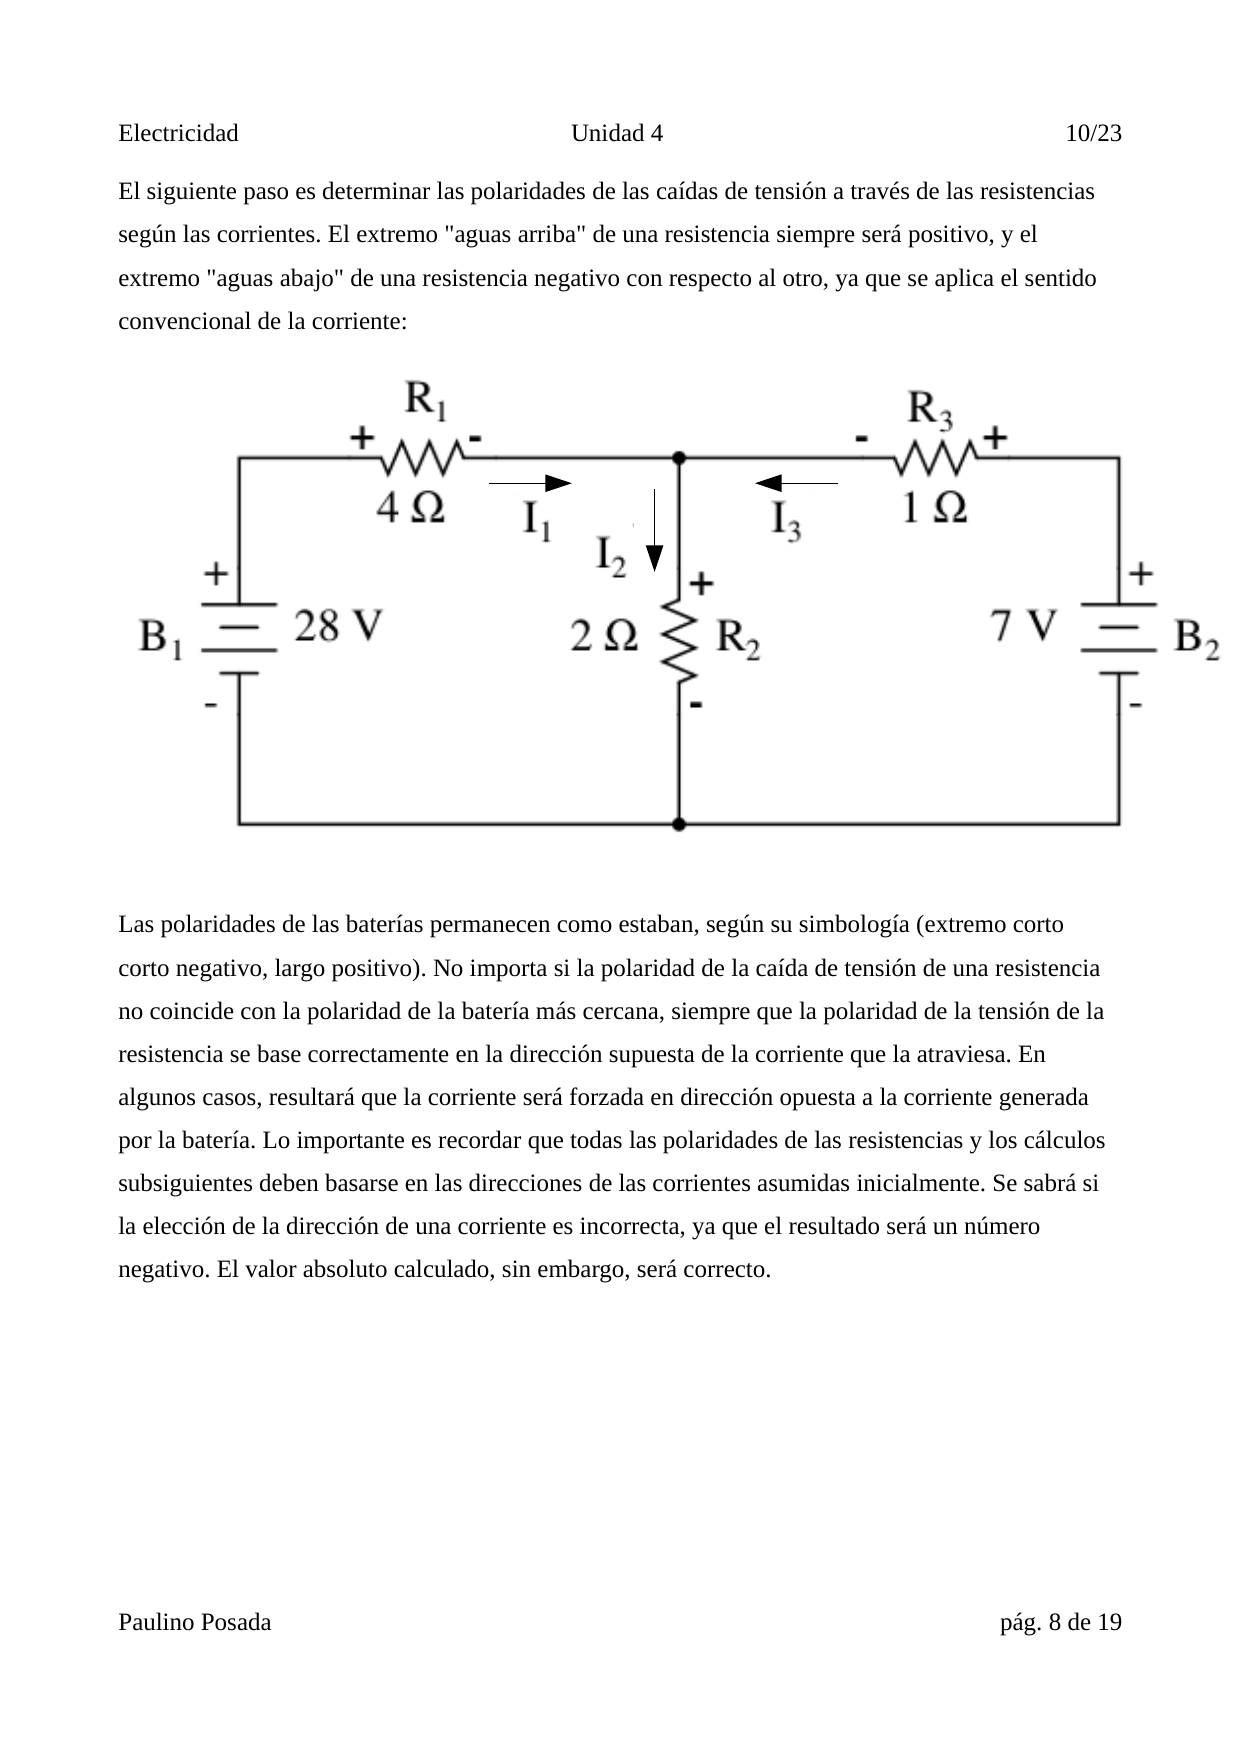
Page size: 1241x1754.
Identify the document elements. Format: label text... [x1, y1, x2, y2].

text Las polaridades de las baterías permanecen como estaban, según su simbología (extremo corto [118, 909, 1122, 938]
text El siguiente paso es determinar las polaridades de las caídas de tensión a través de las resistencias según las corrientes. El extremo "aguas arriba" de una resistencia siempre será positivo, y el extremo "aguas abajo" de una resistencia negativo con respecto al otro, ya que se aplica el sentido convencional de la corriente: [118, 176, 1122, 334]
picture [117, 363, 1241, 844]
text corto negativo, largo positivo). No importa si la polaridad de la caída de tensión de una resistencia no coincide con la polaridad de la batería más cercana, siempre que la polaridad de la tensión de la resistencia se base correctamente en la dirección supuesta de la corriente que la atraviesa. En algunos casos, resultará que la corriente será forzada en dirección opuesta a la corriente generada por la batería. Lo importante es recordar que todas las polaridades de las resistencias y los cálculos subsiguientes deben basarse en las direcciones de las corrientes asumidas inicialmente. Se sabrá si la elección de la dirección de una corriente es incorrecta, ya que el resultado será un número negativo. El valor absoluto calculado, sin embargo, será correcto. [118, 953, 1122, 1283]
